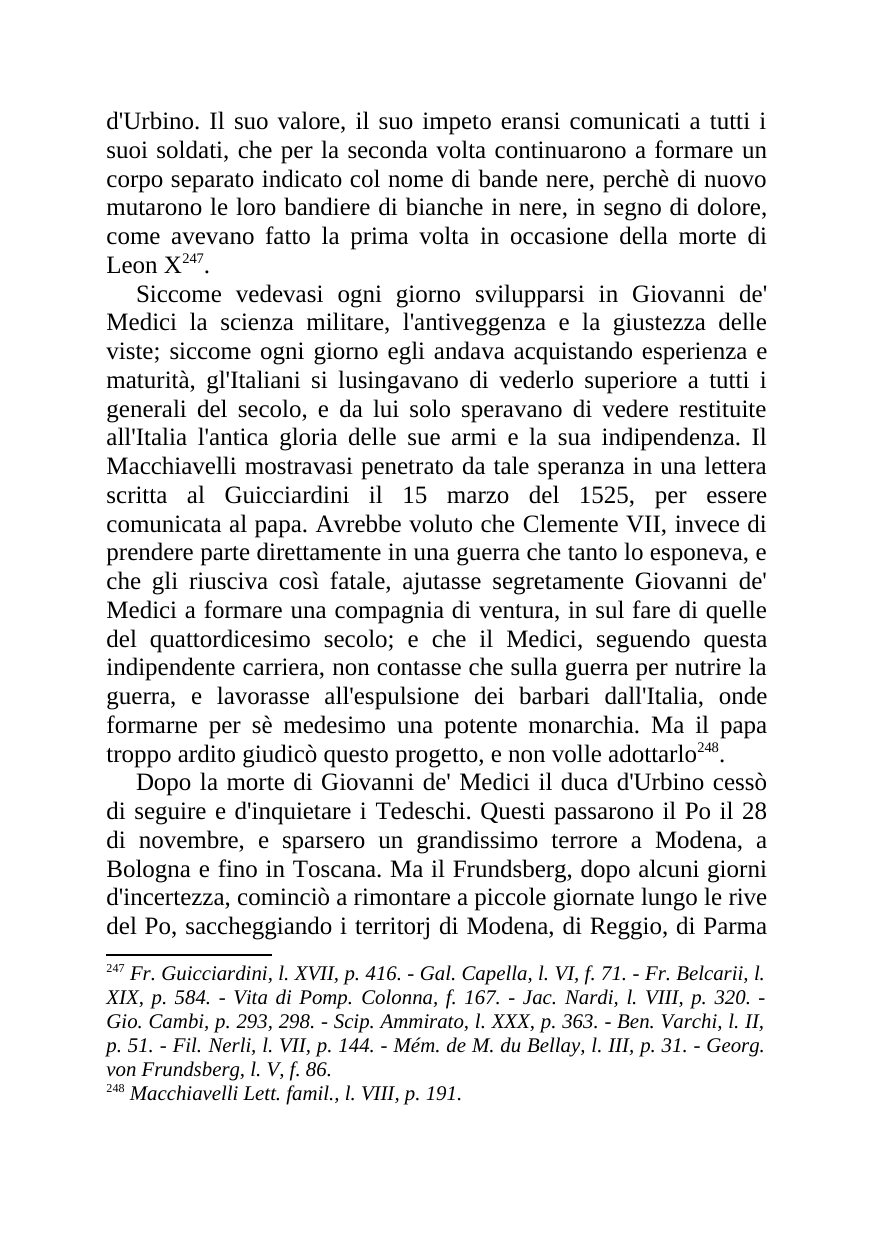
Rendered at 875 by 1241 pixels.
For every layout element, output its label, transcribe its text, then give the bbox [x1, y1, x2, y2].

text Macchiavelli Lett. famil., l. VIII, p. 191. [106, 1081, 768, 1105]
text Siccome vedevasi ogni giorno svilupparsi in Giovanni de' Medici la scienza militare, l'antiveggenza e la giustezza delle viste; siccome ogni giorno egli andava acquistando esperienza e maturità, gl'Italiani si lusingavano di vederlo superiore a tutti i generali del secolo, e da lui solo speravano di vedere restituite all'Italia l'antica gloria delle sue armi e la sua indipendenza. Il Macchiavelli mostravasi penetrato da tale speranza in una lettera scritta al Guicciardini il 15 marzo del 1525, per essere comunicata al papa. Avrebbe voluto che Clemente VII, invece di prendere parte direttamente in una guerra che tanto lo esponeva, e che gli riusciva così fatale, ajutasse segretamente Giovanni de' Medici a formare una compagnia di ventura, in sul fare di quelle del quattordicesimo secolo; e che il Medici, seguendo questa indipendente carriera, non contasse che sulla guerra per nutrire la guerra, e lavorasse all'espulsione dei barbari dall'Italia, onde formarne per sè medesimo una potente monarchia. Ma il papa troppo ardito giudicò questo progetto, e non volle adottarlo. [106, 279, 768, 767]
text Fr. Guicciardini, l. XVII, p. 416. - Gal. Capella, l. VI, f. 71. - Fr. Belcarii, l. XIX, p. 584. - Vita di Pomp. Colonna, f. 167. - Jac. Nardi, l. VIII, p. 320. - Gio. Cambi, p. 293, 298. - Scip. Ammirato, l. XXX, p. 363. - Ben. Varchi, l. II, p. 51. - Fil. Nerli, l. VII, p. 144. - Mém. de M. du Bellay, l. III, p. 31. - Georg. von Frundsberg, l. V, f. 86. [106, 961, 768, 1081]
text Dopo la morte di Giovanni de' Medici il duca d'Urbino cessò di seguire e d'inquietare i Tedeschi. Questi passarono il Po il 28 di novembre, e sparsero un grandissimo terrore a Modena, a Bologna e fino in Toscana. Ma il Frundsberg, dopo alcuni giorni d'incertezza, cominciò a rimontare a piccole giornate lungo le rive del Po, saccheggiando i territorj di Modena, di Reggio, di Parma [106, 767, 768, 940]
text d'Urbino. Il suo valore, il suo impeto eransi comunicati a tutti i suoi soldati, che per la seconda volta continuarono a formare un corpo separato indicato col nome di bande nere, perchè di nuovo mutarono le loro bandiere di bianche in nere, in segno di dolore, come avevano fatto la prima volta in occasione della morte di Leon X. [106, 106, 768, 279]
